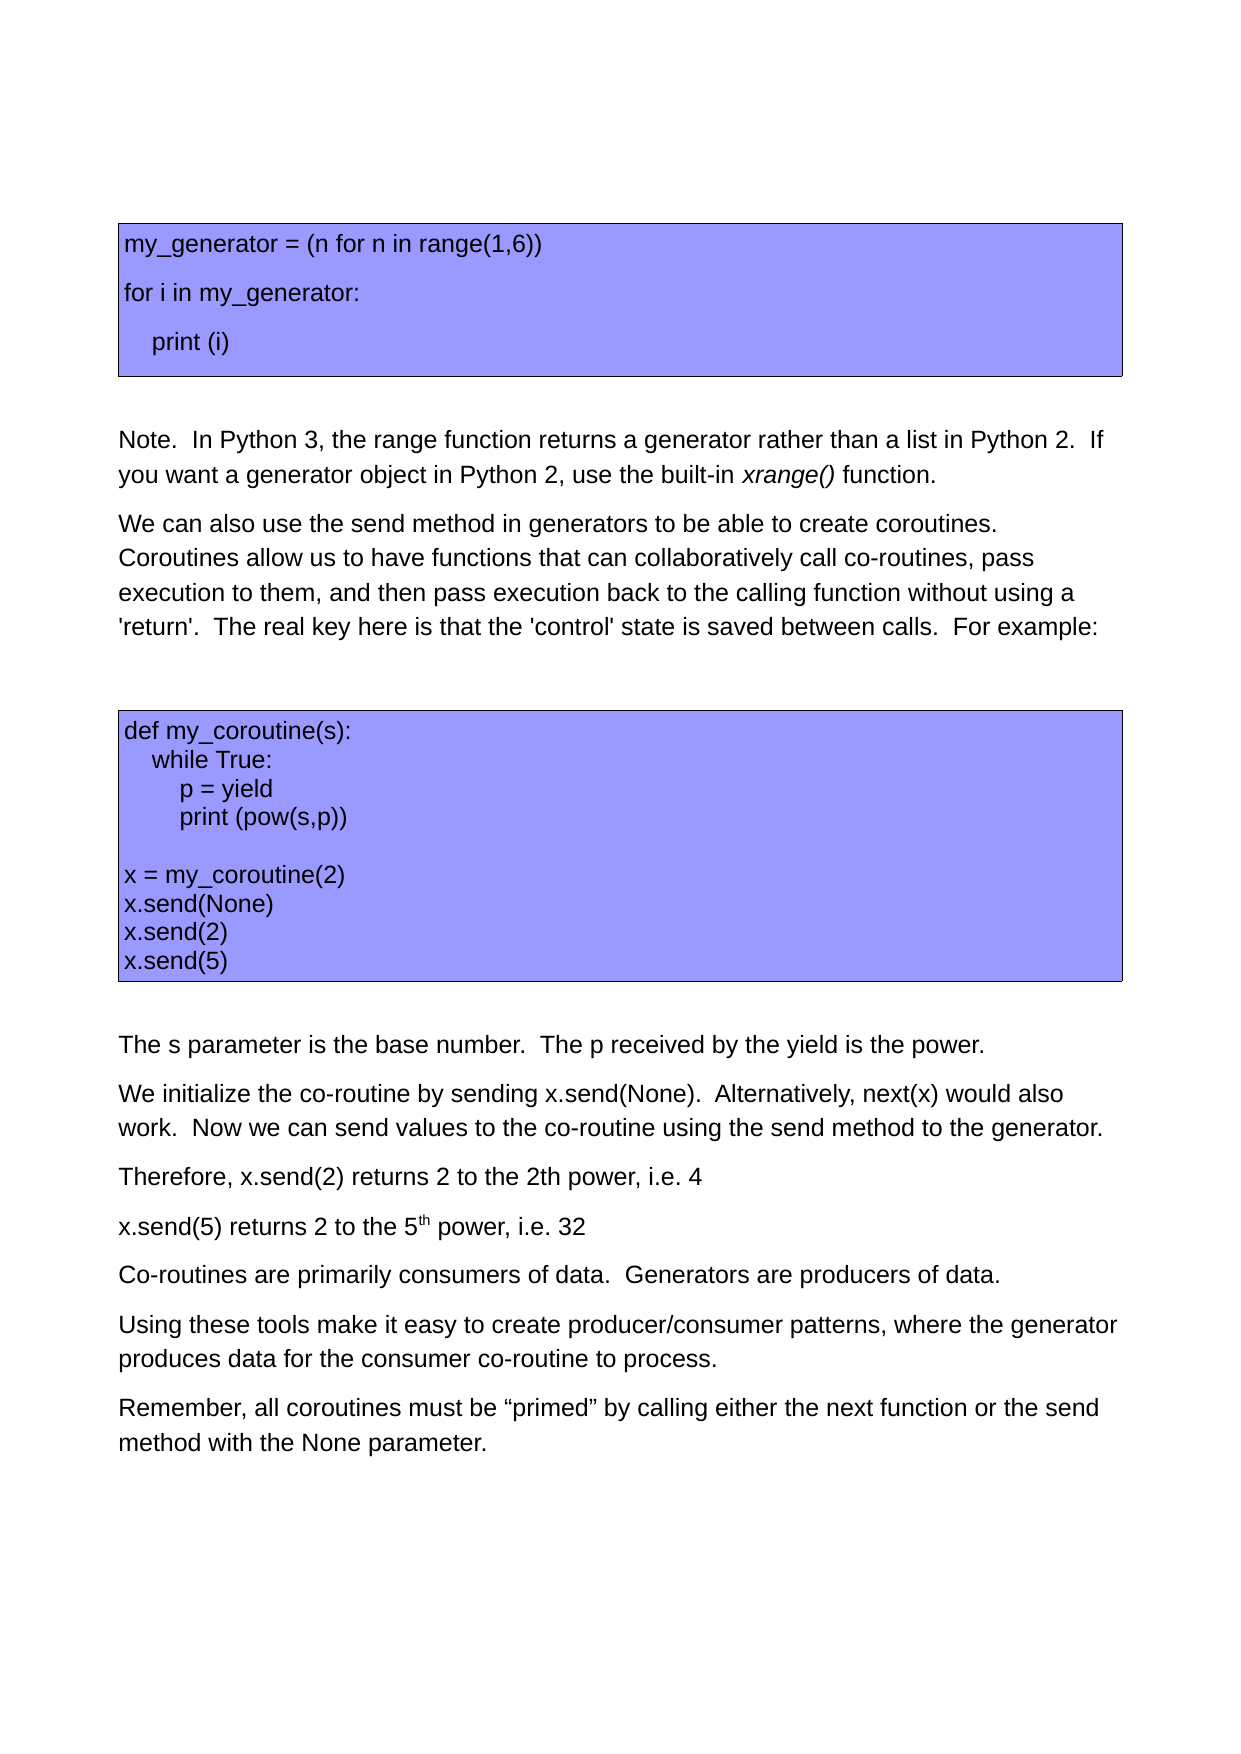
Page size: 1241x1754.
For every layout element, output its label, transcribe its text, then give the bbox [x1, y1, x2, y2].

text The s parameter is the base number. The p received by the yield is the power. [118, 1030, 1122, 1058]
text Remember, all coroutines must be “primed” by calling either the next function or the send method with the None parameter. [118, 1393, 1122, 1456]
text Co-routines are primarily consumers of data. Generators are producers of data. [118, 1261, 1122, 1289]
table_header my_generator = (n for n in range(1,6)) for i in my_generator: print (i) [119, 224, 1122, 376]
text Note. In Python 3, the range function returns a generator rather than a list in Python 2. If you want a generator object in Python 2, use the built-in xrange() function. [118, 425, 1122, 488]
text Using these tools make it easy to create producer/consumer patterns, where the generator produces data for the consumer co-routine to process. [118, 1309, 1122, 1373]
text x.send(5) returns 2 to the 5th power, i.e. 32 [118, 1211, 1122, 1240]
text Therefore, x.send(2) returns 2 to the 2th power, i.e. 4 [118, 1162, 1122, 1191]
text We initialize the co-routine by sending x.send(None). Alternatively, next(x) would also work. Now we can send values to the co-routine using the send method to the generator. [118, 1079, 1122, 1142]
text We can also use the send method in generators to be able to create coroutines. Coroutines allow us to have functions that can collaboratively call co-routines, pass execution to them, and then pass execution back to the calling function without using a 'return'. The real key here is that the 'control' state is saved between calls. For example: [118, 509, 1122, 641]
table_header def my_coroutine(s): while True: p = yield print (pow(s,p)) x = my_coroutine(2) x.send(None) x.send(2) x.send(5) [119, 711, 1122, 981]
